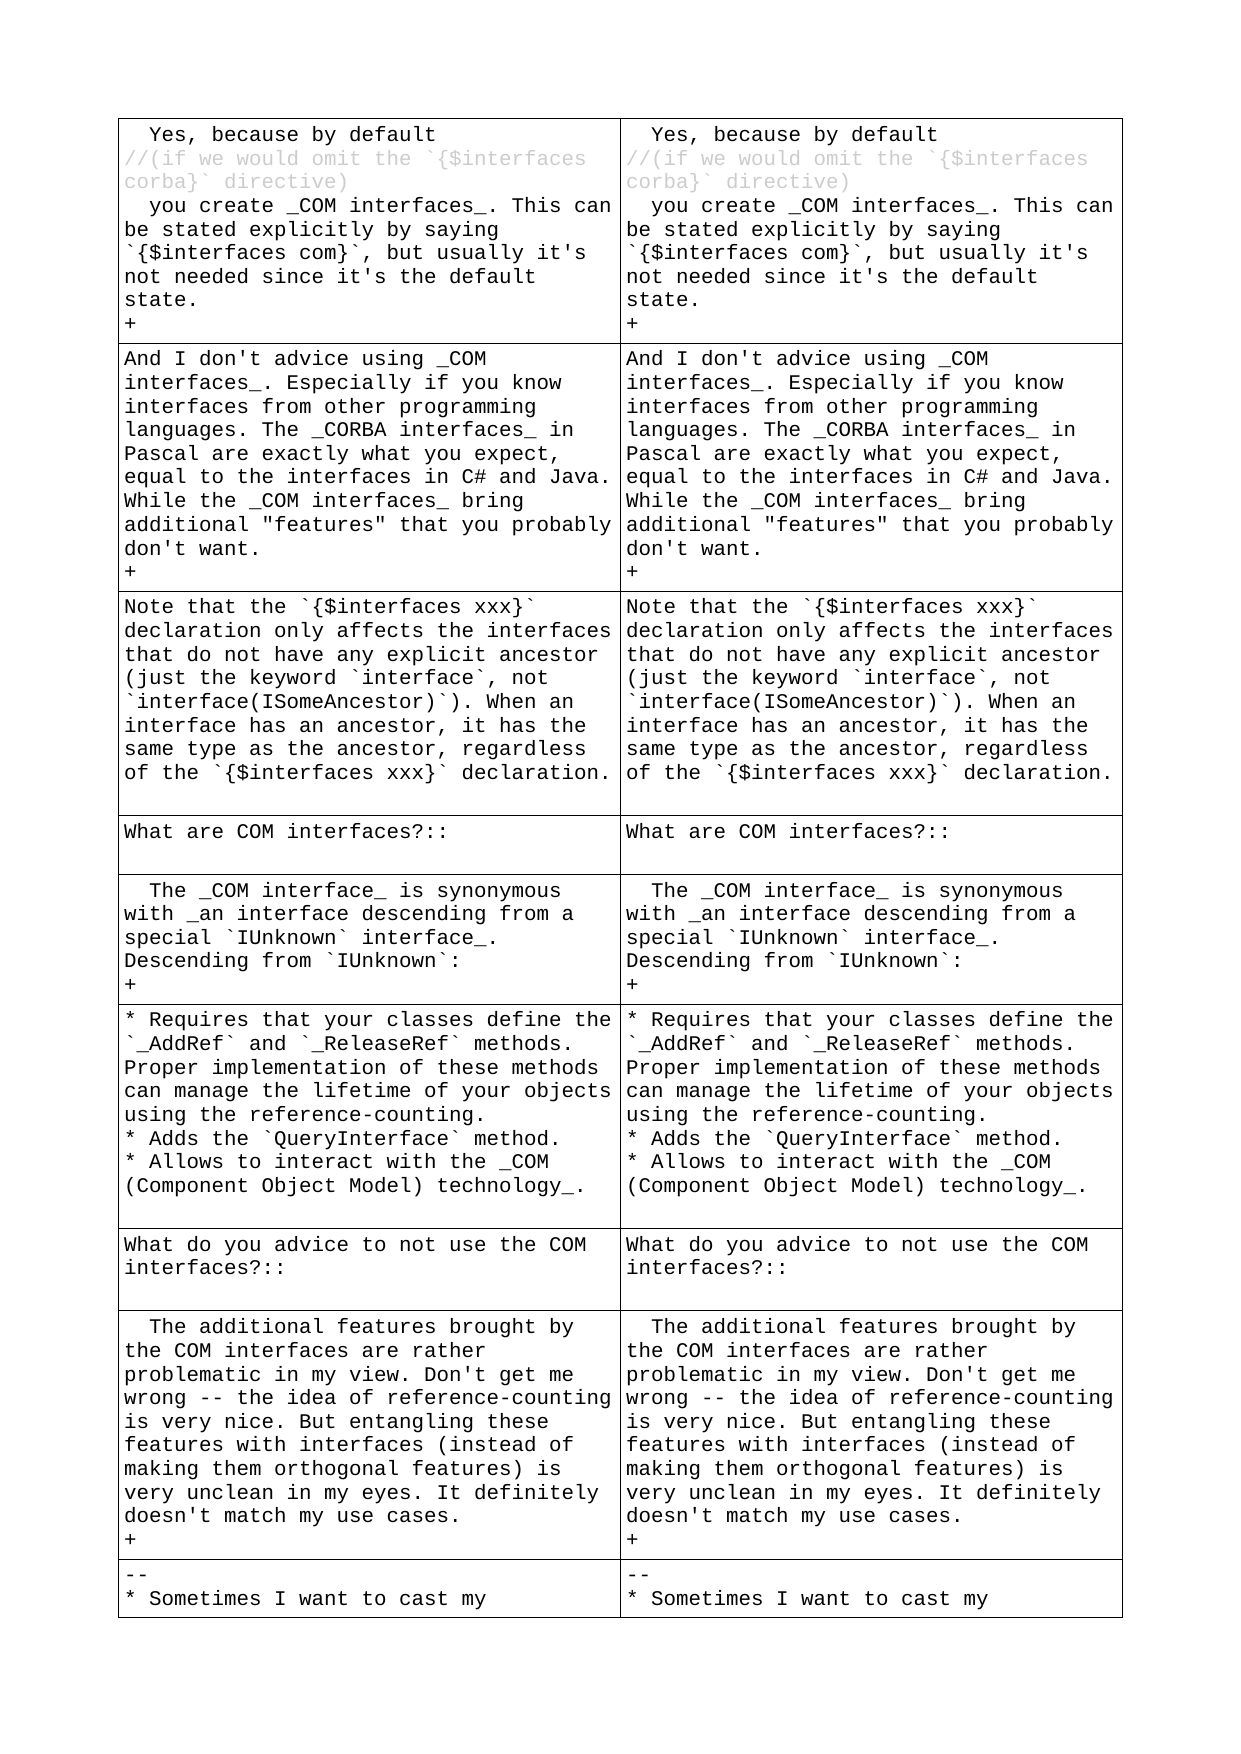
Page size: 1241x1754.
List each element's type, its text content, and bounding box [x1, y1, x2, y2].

table_cell -- * Sometimes I want to cast my [621, 1560, 1122, 1617]
table_cell Note that the `{$interfaces xxx}` declaration only affects the interfaces that do not have any explicit ancestor (just the keyword `interface`, not `interface(ISomeAncestor)`). When an interface has an ancestor, it has the same type as the ancestor, regardless of the `{$interfaces xxx}` declaration. [119, 592, 620, 815]
table_cell The additional features brought by the COM interfaces are rather problematic in my view. Don't get me wrong -- the idea of reference-counting is very nice. But entangling these features with interfaces (instead of making them orthogonal features) is very unclean in my eyes. It definitely doesn't match my use cases. + [621, 1311, 1122, 1558]
table_cell Note that the `{$interfaces xxx}` declaration only affects the interfaces that do not have any explicit ancestor (just the keyword `interface`, not `interface(ISomeAncestor)`). When an interface has an ancestor, it has the same type as the ancestor, regardless of the `{$interfaces xxx}` declaration. [621, 592, 1122, 815]
table_cell The _COM interface_ is synonymous with _an interface descending from a special `IUnknown` interface_. Descending from `IUnknown`: + [119, 875, 620, 1003]
table_cell The additional features brought by the COM interfaces are rather problematic in my view. Don't get me wrong -- the idea of reference-counting is very nice. But entangling these features with interfaces (instead of making them orthogonal features) is very unclean in my eyes. It definitely doesn't match my use cases. + [119, 1311, 620, 1558]
table_cell Yes, because by default //(if we would omit the `{$interfaces corba}` directive) you create _COM interfaces_. This can be stated explicitly by saying `{$interfaces com}`, but usually it's not needed since it's the default state. + [621, 119, 1122, 342]
table_cell The _COM interface_ is synonymous with _an interface descending from a special `IUnknown` interface_. Descending from `IUnknown`: + [621, 875, 1122, 1003]
table_cell What do you advice to not use the COM interfaces?:: [621, 1229, 1122, 1310]
table_cell Yes, because by default //(if we would omit the `{$interfaces corba}` directive) you create _COM interfaces_. This can be stated explicitly by saying `{$interfaces com}`, but usually it's not needed since it's the default state. + [119, 119, 620, 342]
table_cell What do you advice to not use the COM interfaces?:: [119, 1229, 620, 1310]
table_cell And I don't advice using _COM interfaces_. Especially if you know interfaces from other programming languages. The _CORBA interfaces_ in Pascal are exactly what you expect, equal to the interfaces in C# and Java. While the _COM interfaces_ bring additional "features" that you probably don't want. + [621, 344, 1122, 591]
table_cell And I don't advice using _COM interfaces_. Especially if you know interfaces from other programming languages. The _CORBA interfaces_ in Pascal are exactly what you expect, equal to the interfaces in C# and Java. While the _COM interfaces_ bring additional "features" that you probably don't want. + [119, 344, 620, 591]
table_cell * Requires that your classes define the `_AddRef` and `_ReleaseRef` methods. Proper implementation of these methods can manage the lifetime of your objects using the reference-counting. * Adds the `QueryInterface` method. * Allows to interact with the _COM (Component Object Model) technology_. [119, 1005, 620, 1228]
table_cell * Requires that your classes define the `_AddRef` and `_ReleaseRef` methods. Proper implementation of these methods can manage the lifetime of your objects using the reference-counting. * Adds the `QueryInterface` method. * Allows to interact with the _COM (Component Object Model) technology_. [621, 1005, 1122, 1228]
table_cell What are COM interfaces?:: [119, 816, 620, 874]
table_cell -- * Sometimes I want to cast my [119, 1560, 620, 1617]
table_cell What are COM interfaces?:: [621, 816, 1122, 874]
